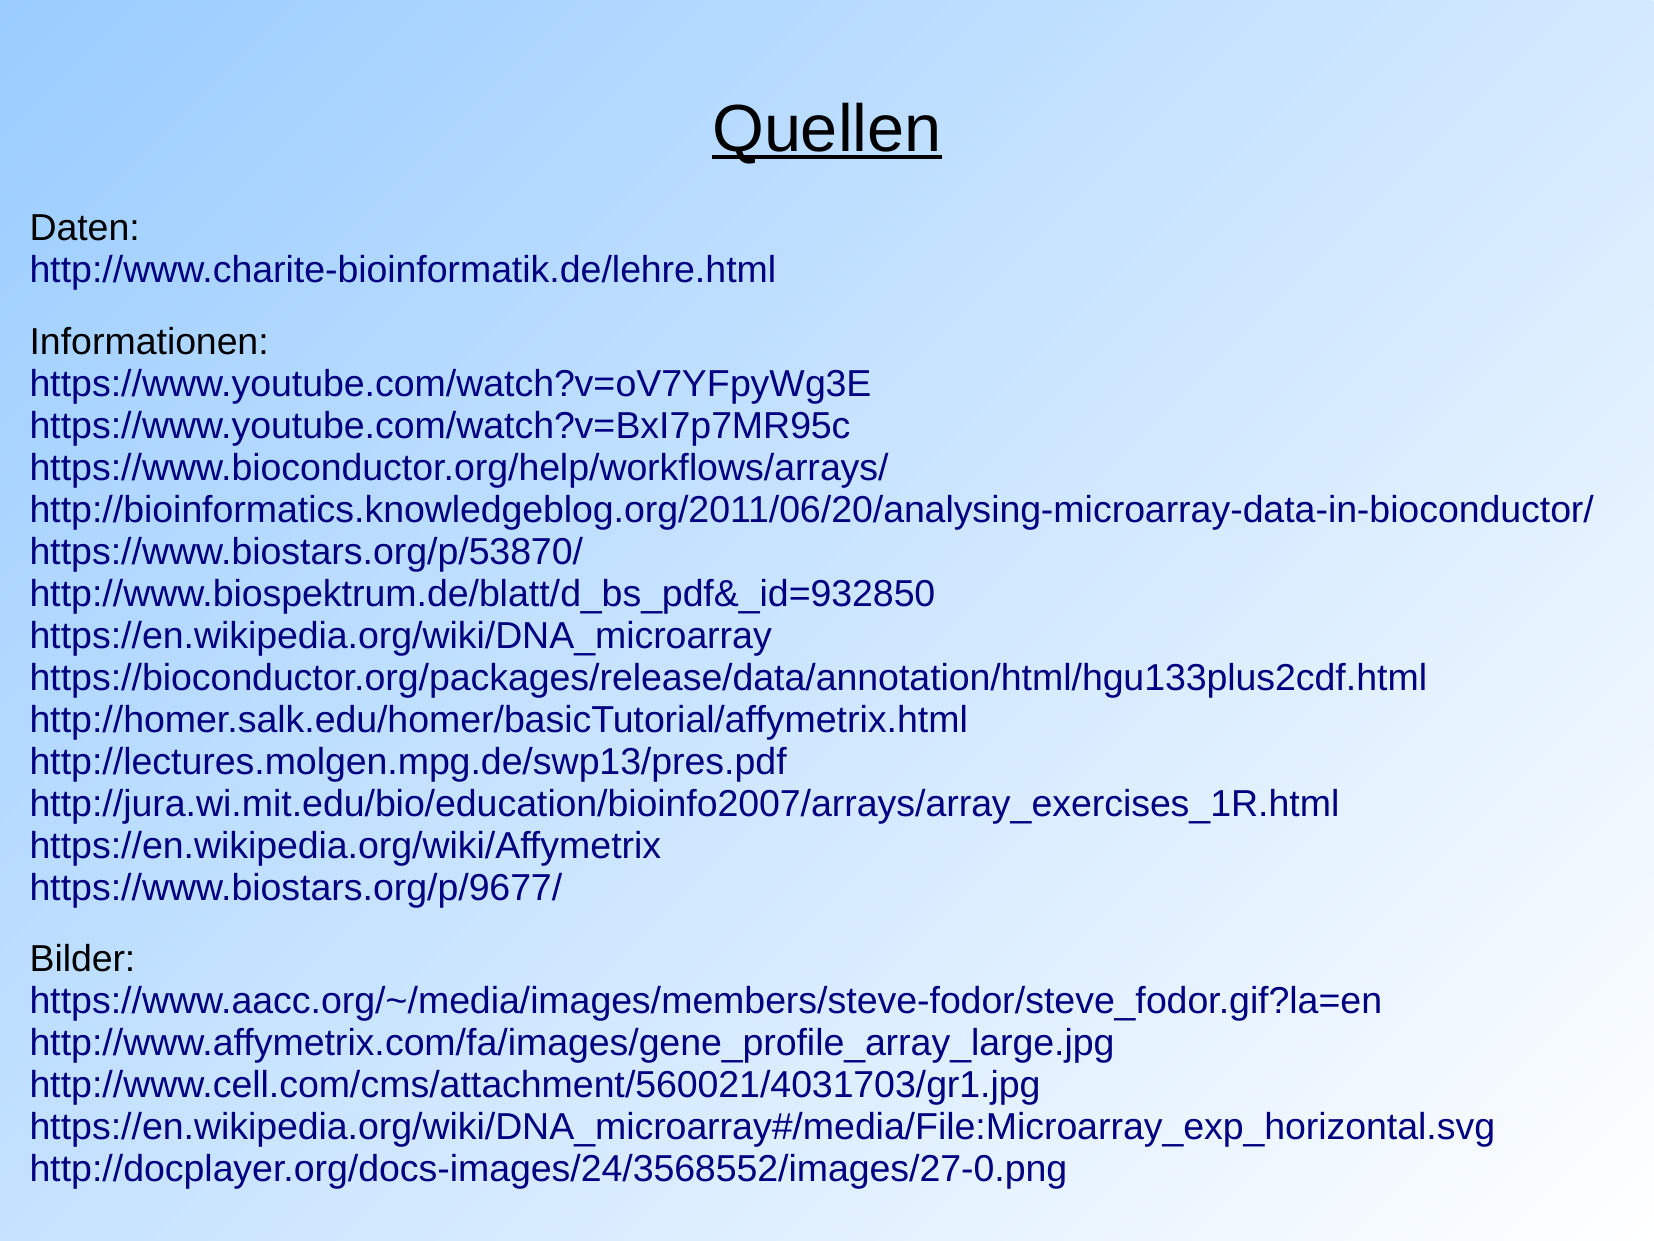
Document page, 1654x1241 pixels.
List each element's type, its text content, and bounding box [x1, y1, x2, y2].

list Daten: http://www.charite-bioinformatik.de/lehre.html Informationen: https://www.youtube.com/watch?v=oV7YFpyWg3E https://www.youtube.com/watch?v=BxI7p7MR95c https://www.bioconductor.org/help/workflows/arrays/ http://bioinformatics.knowledgeblog.org/2011/06/20/analysing-microarray-data-in-bioconductor/ https://www.biostars.org/p/53870/ http://www.biospektrum.de/blatt/d_bs_pdf&_id=932850 https://en.wikipedia.org/wiki/DNA_microarray https://bioconductor.org/packages/release/data/annotation/html/hgu133plus2cdf.html http://homer.salk.edu/homer/basicTutorial/affymetrix.html http://lectures.molgen.mpg.de/swp13/pres.pdf http://jura.wi.mit.edu/bio/education/bioinfo2007/arrays/array_exercises_1R.html https://en.wikipedia.org/wiki/Affymetrix https://www.biostars.org/p/9677/ Bilder: https://www.aacc.org/~/media/images/members/steve-fodor/steve_fodor.gif?la=en http://www.affymetrix.com/fa/images/gene_profile_array_large.jpg http://www.cell.com/cms/attachment/560021/4031703/gr1.jpghttps://en.wikipedia.org/wiki/DNA_microarray#/media/File:Microarray_exp_horizontal.svg http://docplayer.org/docs-images/24/3568552/images/27-0.png [29, 206, 1654, 1241]
title Quellen [0, 0, 1654, 257]
